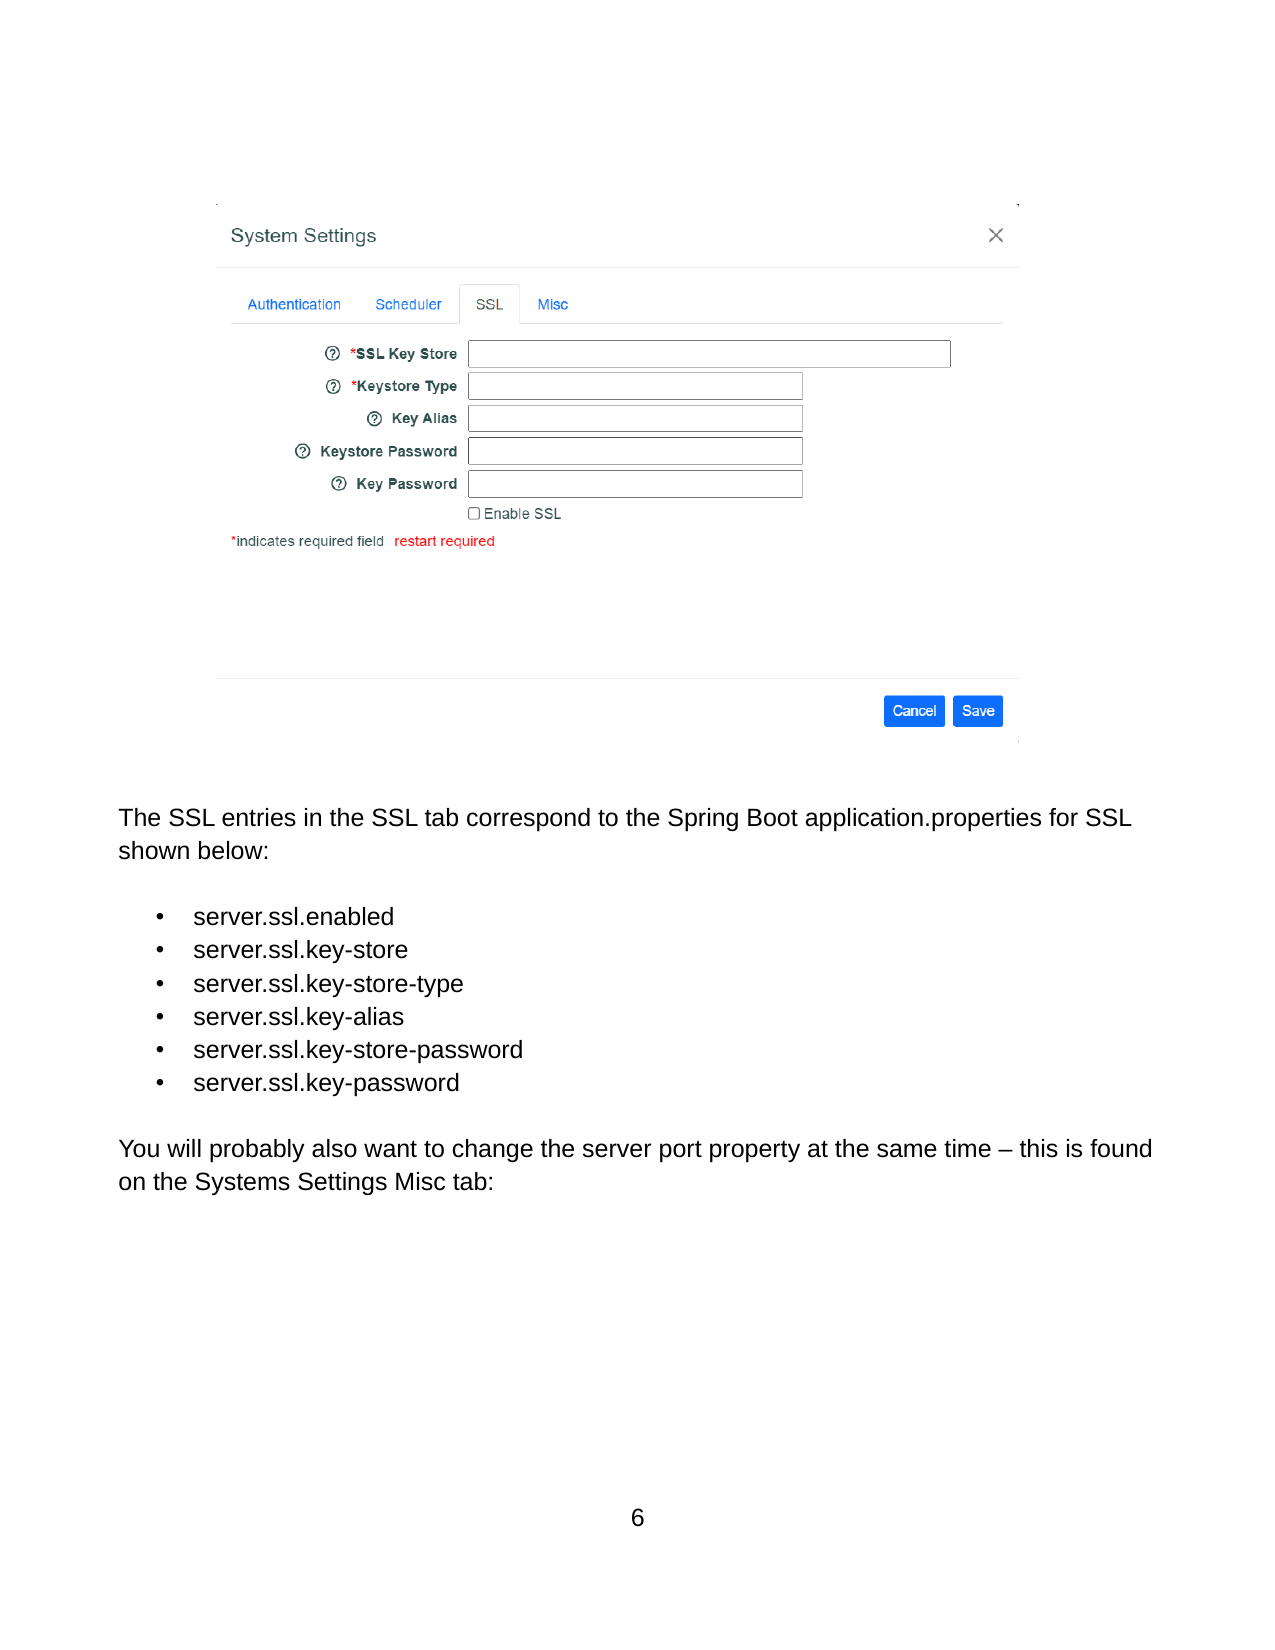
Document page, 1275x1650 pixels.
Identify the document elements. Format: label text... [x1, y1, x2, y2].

list server.ssl.key-password [156, 1068, 1157, 1097]
list server.ssl.key-store-password [156, 1035, 1157, 1064]
text The SSL entries in the SSL tab correspond to the Spring Boot application.properties for SSL shown below: [118, 803, 1157, 865]
list server.ssl.key-alias [156, 1002, 1157, 1031]
text You will probably also want to change the server port property at the same time – this is found on the Systems Settings Misc tab: [118, 1133, 1157, 1195]
list server.ssl.key-store [156, 935, 1157, 964]
list server.ssl.key-store-type [156, 968, 1157, 997]
list server.ssl.enabled [156, 902, 1157, 931]
picture [216, 204, 1019, 742]
